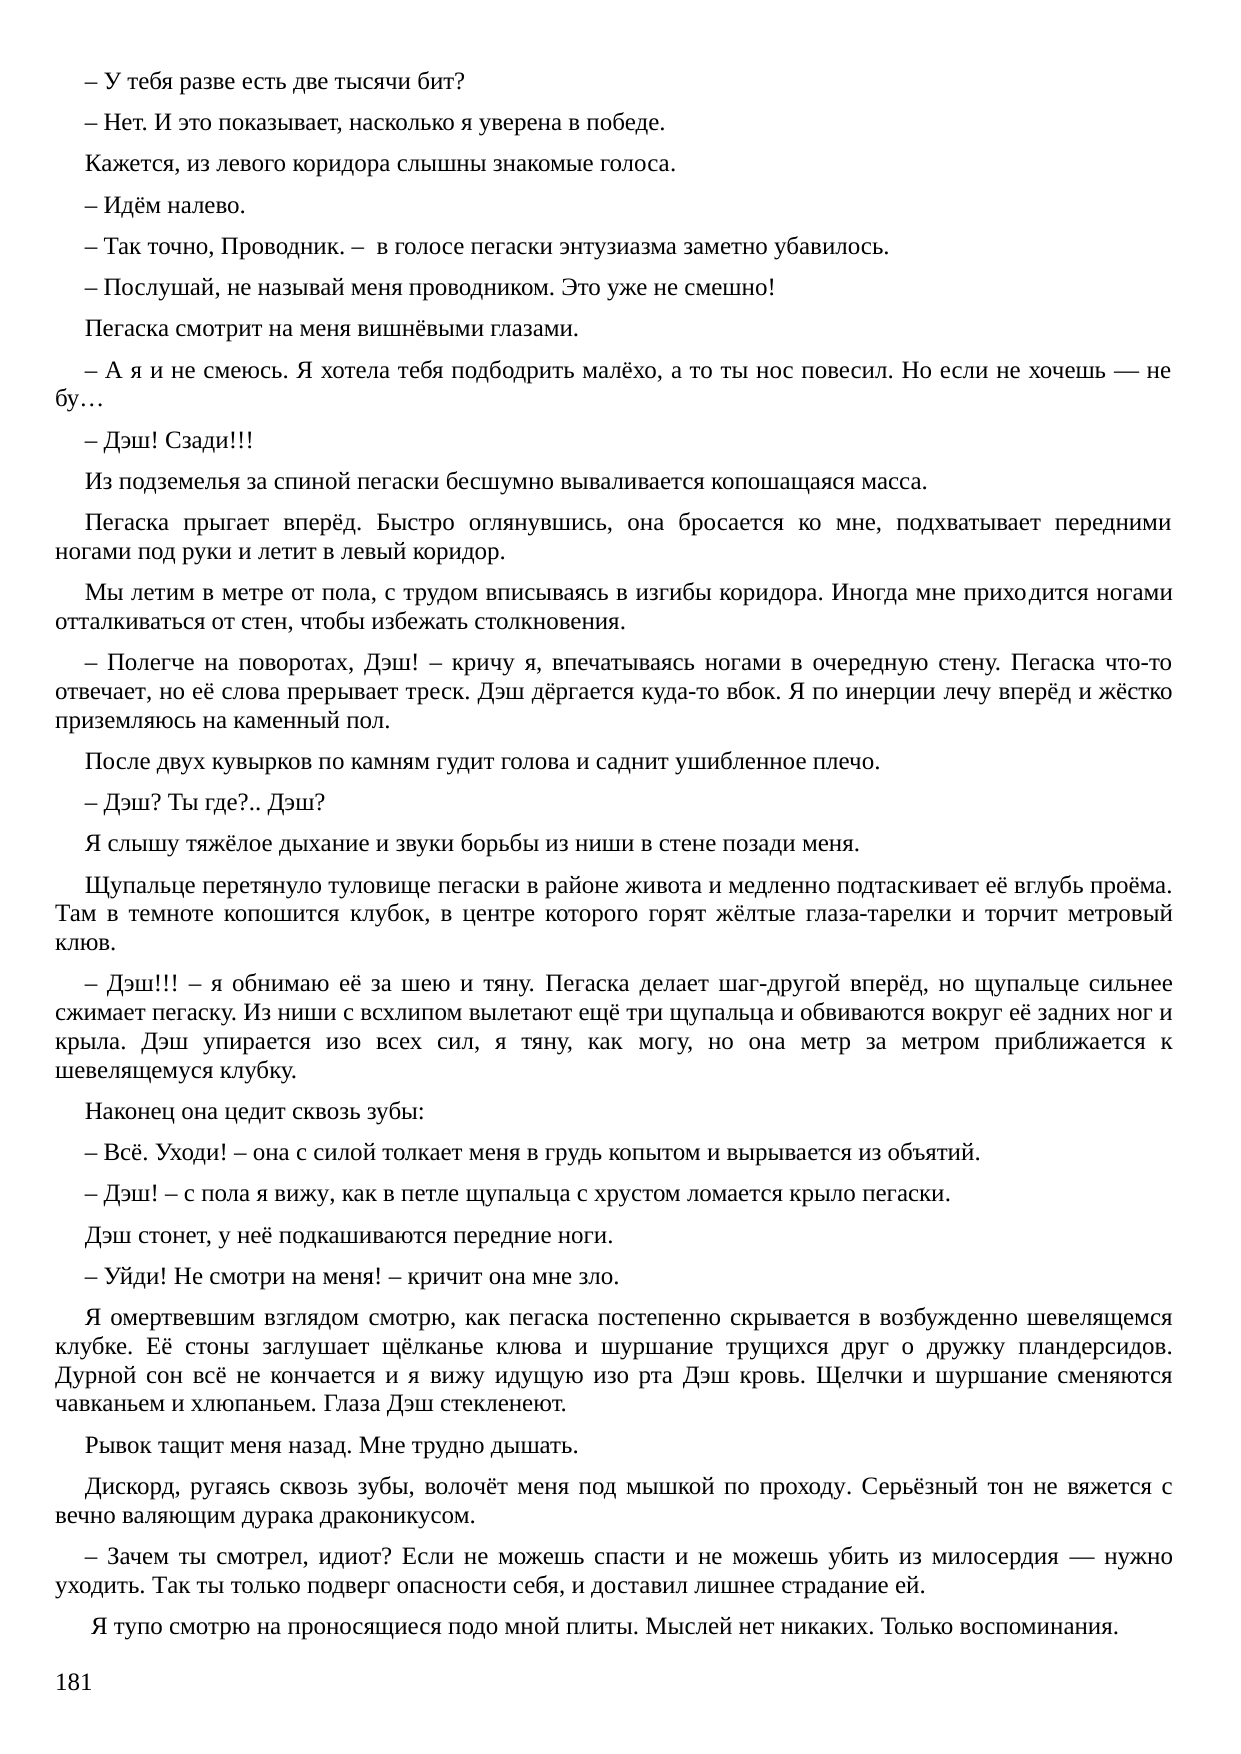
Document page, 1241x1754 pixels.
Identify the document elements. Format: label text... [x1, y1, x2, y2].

text – У тебя разве есть две тысячи бит? [55, 66, 1173, 95]
text После двух кувырков по камням гудит голова и саднит ушибленное плечо. [55, 746, 1173, 775]
text Дискорд, ругаясь сквозь зубы, волочёт меня под мышкой по проходу. Серьёзный тон не вяжется с вечно валяющим дурака драконикусом. [55, 1471, 1173, 1528]
text – Всё. Уходи! – она с силой толкает меня в грудь копытом и вырывается из объятий. [55, 1137, 1173, 1166]
text Пегаска прыгает вперёд. Быстро оглянувшись, она бросается ко мне, подхватывает передними ногами под руки и летит в левый коридор. [55, 507, 1173, 565]
text – Послушай, не называй меня проводником. Это уже не смешно! [55, 272, 1173, 301]
text Я тупо смотрю на проносящиеся подо мной плиты. Мыслей нет никаких. Только воспоминания. [55, 1611, 1173, 1640]
text Пегаска смотрит на меня вишнёвыми глазами. [55, 313, 1173, 342]
text Из подземелья за спиной пегаски бесшумно вываливается копошащаяся масса. [55, 466, 1173, 495]
text Щупальце перетянуло туловище пегаски в районе живота и медленно подтаскивает её вглубь проёма. Там в темноте копошится клубок, в центре которого горят жёлтые глаза-тарелки и торчит метровый клюв. [55, 870, 1173, 956]
text – А я и не смеюсь. Я хотела тебя подбодрить малёхо, а то ты нос повесил. Но если не хочешь — не бу… [55, 355, 1173, 412]
text – Нет. И это показывает, насколько я уверена в победе. [55, 107, 1173, 136]
text Кажется, из левого коридора слышны знакомые голоса. [55, 148, 1173, 177]
text Рывок тащит меня назад. Мне трудно дышать. [55, 1430, 1173, 1458]
text – Зачем ты смотрел, идиот? Если не можешь спасти и не можешь убить из милосердия — нужно уходить. Так ты только подверг опасности себя, и доставил лишнее страдание ей. [55, 1541, 1173, 1598]
text Наконец она цедит сквозь зубы: [55, 1096, 1173, 1125]
text – Идём налево. [55, 190, 1173, 218]
text – Дэш! Сзади!!! [55, 425, 1173, 453]
text – Полегче на поворотах, Дэш! – кричу я, впечатываясь ногами в очередную стену. Пегаска что-то отвечает, но её слова прерывает треск. Дэш дёргается куда-то вбок. Я по инерции лечу вперёд и жёстко приземляюсь на каменный пол. [55, 647, 1173, 733]
text – Так точно, Проводник. – в голосе пегаски энтузиазма заметно убавилось. [55, 231, 1173, 260]
text – Дэш!!! – я обнимаю её за шею и тяну. Пегаска делает шаг-другой вперёд, но щупальце сильнее сжимает пегаску. Из ниши с всхлипом вылетают ещё три щупальца и обвиваются вокруг её задних ног и крыла. Дэш упирается изо всех сил, я тяну, как могу, но она метр за метром приближается к шевелящемуся клубку. [55, 968, 1173, 1083]
text Мы летим в метре от пола, с трудом вписываясь в изгибы коридора. Иногда мне приходится ногами отталкиваться от стен, чтобы избежать столкновения. [55, 577, 1173, 635]
text Я слышу тяжёлое дыхание и звуки борьбы из ниши в стене позади меня. [55, 828, 1173, 857]
text Я омертвевшим взглядом смотрю, как пегаска постепенно скрывается в возбужденно шевелящемся клубке. Её стоны заглушает щёлканье клюва и шуршание трущихся друг о дружку пландерсидов. Дурной сон всё не кончается и я вижу идущую изо рта Дэш кровь. Щелчки и шуршание сменяются чавканьем и хлюпаньем. Глаза Дэш стекленеют. [55, 1302, 1173, 1417]
text – Дэш! – с пола я вижу, как в петле щупальца с хрустом ломается крыло пегаски. [55, 1178, 1173, 1207]
text – Уйди! Не смотри на меня! – кричит она мне зло. [55, 1261, 1173, 1290]
text – Дэш? Ты где?.. Дэш? [55, 787, 1173, 816]
text Дэш стонет, у неё подкашиваются передние ноги. [55, 1220, 1173, 1248]
